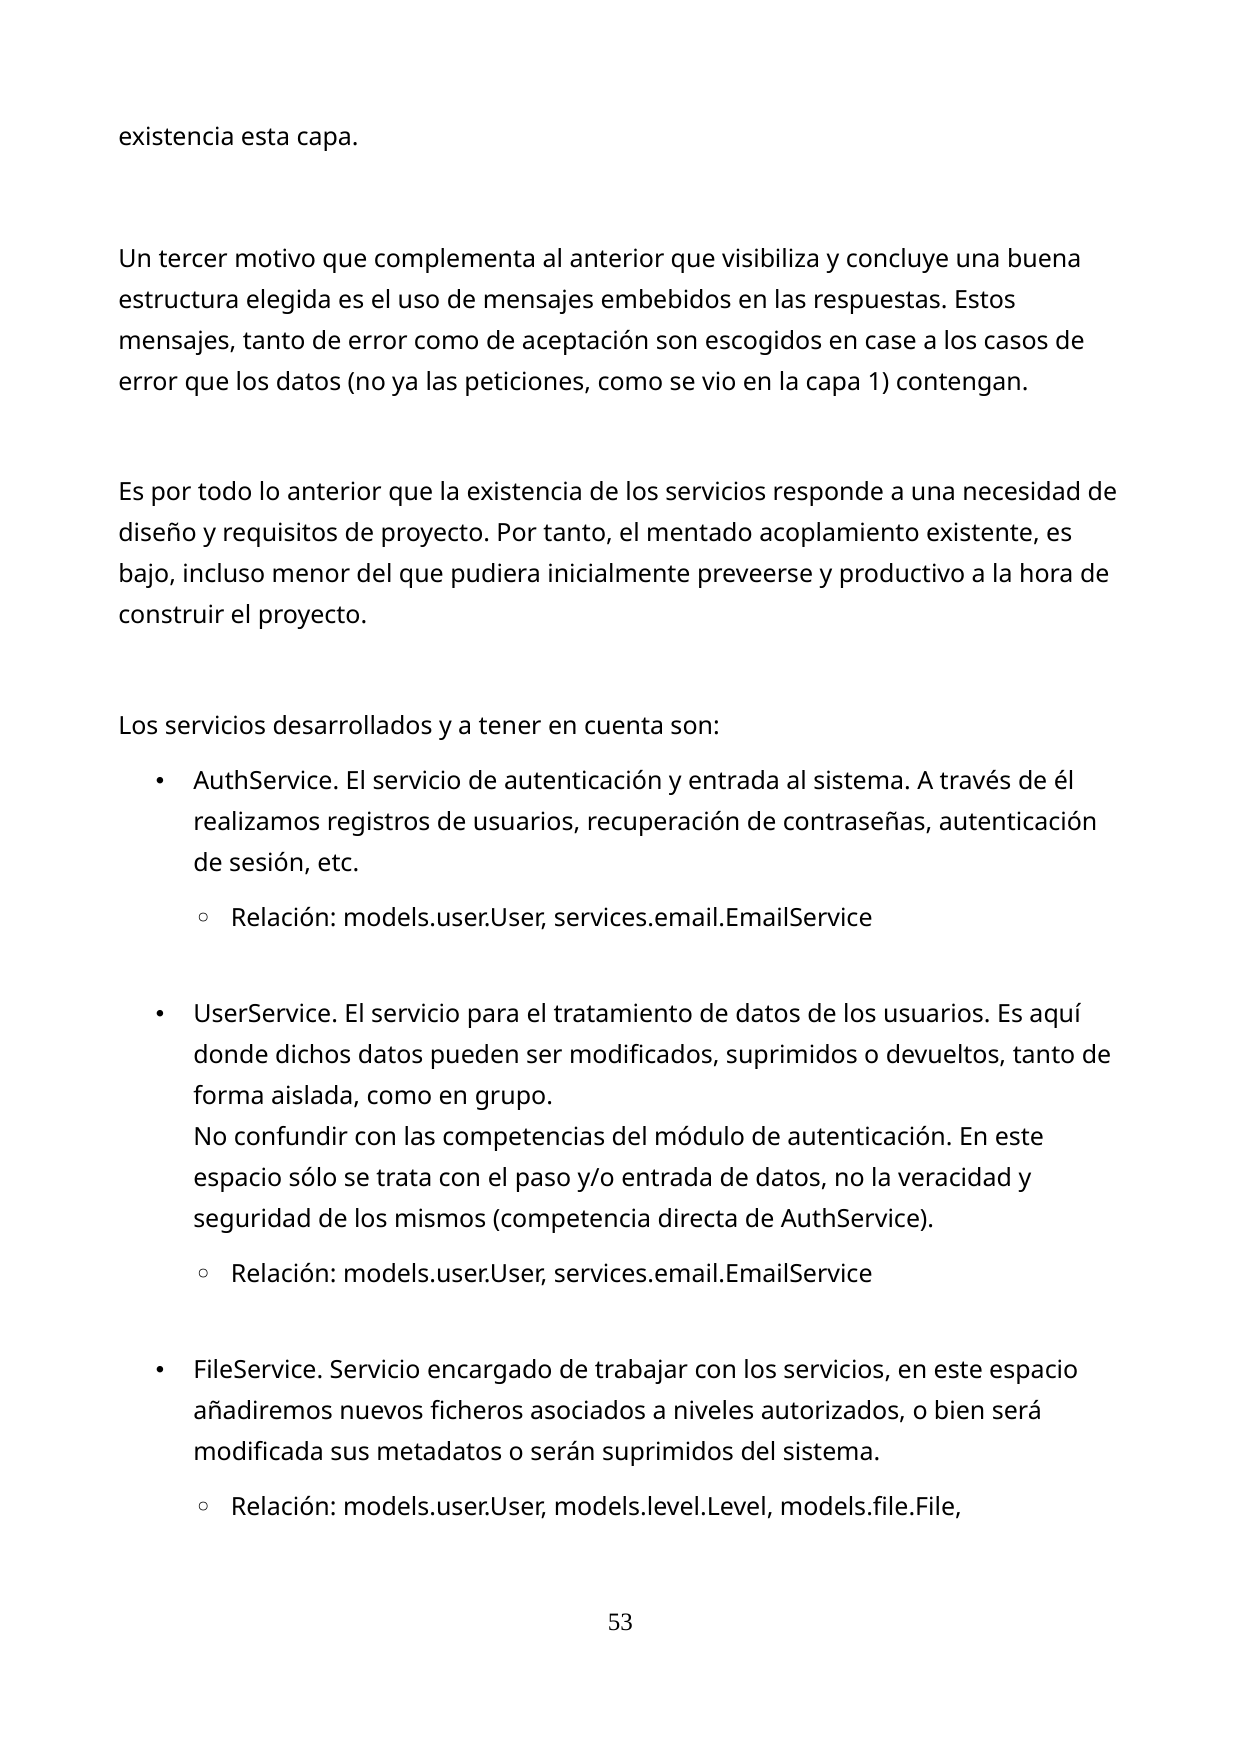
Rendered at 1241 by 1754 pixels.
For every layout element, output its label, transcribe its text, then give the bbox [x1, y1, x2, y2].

text Los servicios desarrollados y a tener en cuenta son: [118, 707, 1122, 741]
list Relación: models.user.User, models.level.Level, models.file.File, [193, 1489, 1122, 1564]
text existencia esta capa. Un tercer motivo que complementa al anterior que visibiliza y concluye una buena estructura elegida es el uso de mensajes embebidos en las respuestas. Estos mensajes, tanto de error como de aceptación son escogidos en case a los casos de error que los datos (no ya las peticiones, como se vio en la capa 1) contengan. [118, 118, 1122, 397]
list FileService. Servicio encargado de trabajar con los servicios, en este espacio añadiremos nuevos ficheros asociados a niveles autorizados, o bien será modificada sus metadatos o serán suprimidos del sistema. [156, 1352, 1122, 1468]
text Es por todo lo anterior que la existencia de los servicios responde a una necesidad de diseño y requisitos de proyecto. Por tanto, el mentado acoplamiento existente, es bajo, incluso menor del que pudiera inicialmente preveerse y productivo a la hora de construir el proyecto. [118, 474, 1122, 631]
list AuthService. El servicio de autenticación y entrada al sistema. A través de él realizamos registros de usuarios, recuperación de contraseñas, autenticación de sesión, etc. [156, 763, 1122, 878]
list Relación: models.user.User, services.email.EmailService [193, 900, 1122, 975]
list UserService. El servicio para el tratamiento de datos de los usuarios. Es aquí donde dichos datos pueden ser modificados, suprimidos o devueltos, tanto de forma aislada, como en grupo. No confundir con las competencias del módulo de autenticación. En este espacio sólo se trata con el paso y/o entrada de datos, no la veracidad y seguridad de los mismos (competencia directa de AuthService). [156, 996, 1122, 1234]
list Relación: models.user.User, services.email.EmailService [193, 1256, 1122, 1331]
